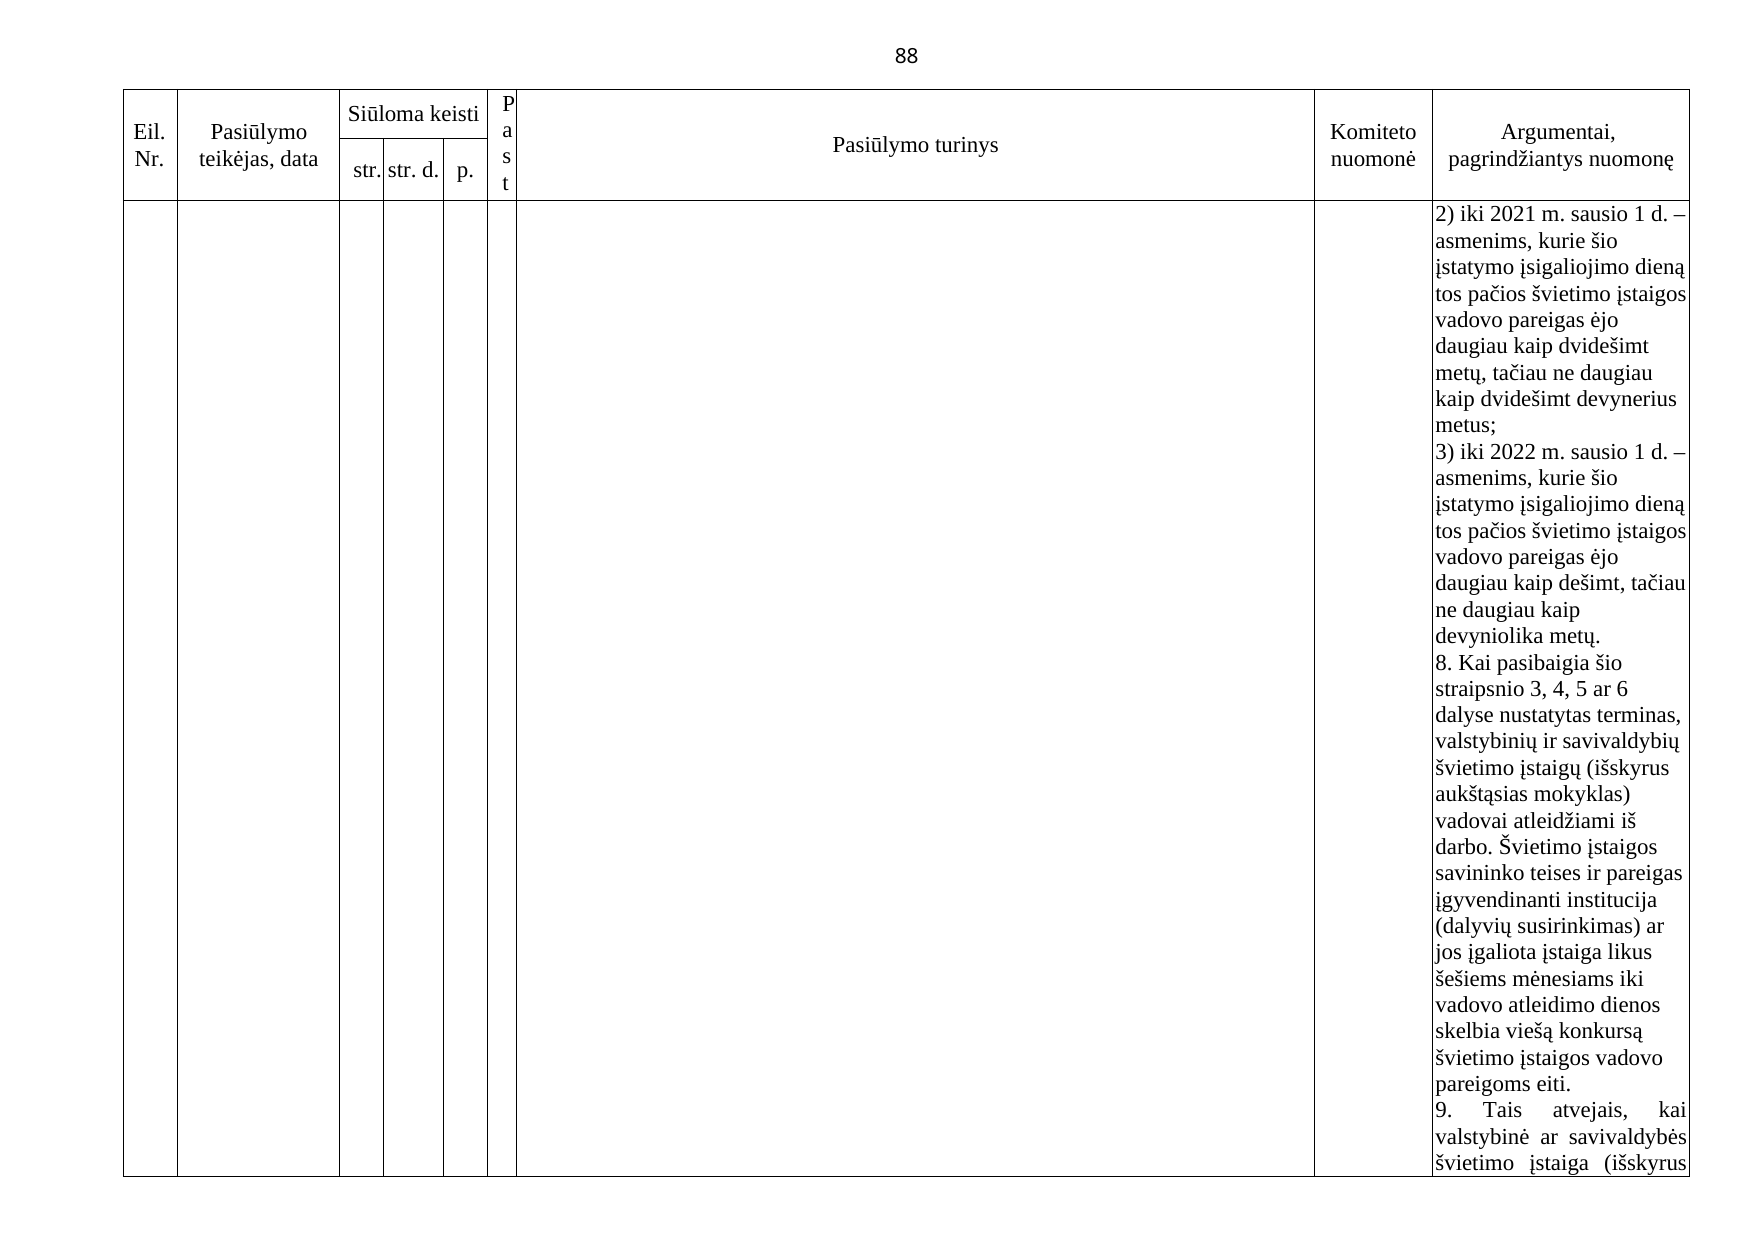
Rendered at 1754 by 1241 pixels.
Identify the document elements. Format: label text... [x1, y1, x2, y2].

table_cell str. d. [384, 139, 443, 199]
table_cell p. [444, 139, 487, 199]
table_header Komiteto nuomonė [1315, 90, 1432, 199]
table_cell [444, 201, 487, 1176]
table_cell [1315, 201, 1432, 1176]
table_header Pasiūlymo turinys [517, 90, 1314, 199]
table_cell [517, 201, 1314, 1176]
table_header Pasiūlymo teikėjas, data [178, 90, 339, 199]
table_cell [384, 201, 443, 1176]
table_header Eil. Nr. [124, 90, 177, 199]
table_cell 2) iki 2021 m. sausio 1 d. – asmenims, kurie šio įstatymo įsigaliojimo dieną tos pačios švietimo įstaigos vadovo pareigas ėjo daugiau kaip dvidešimt metų, tačiau ne daugiau kaip dvidešimt devynerius metus; 3) iki 2022 m. sausio 1 d. – asmenims, kurie šio įstatymo įsigaliojimo dieną tos pačios švietimo įstaigos vadovo pareigas ėjo daugiau kaip dešimt, tačiau ne daugiau kaip devyniolika metų. 8. Kai pasibaigia šio straipsnio 3, 4, 5 ar 6 dalyse nustatytas terminas, valstybinių ir savivaldybių švietimo įstaigų (išskyrus aukštąsias mokyklas) vadovai atleidžiami iš darbo. Švietimo įstaigos savininko teises ir pareigas įgyvendinanti institucija (dalyvių susirinkimas) ar jos įgaliota įstaiga likus šešiems mėnesiams iki vadovo atleidimo dienos skelbia viešą konkursą švietimo įstaigos vadovo pareigoms eiti. 9. Tais atvejais, kai valstybinė ar savivaldybės švietimo įstaiga (išskyrus [1433, 201, 1689, 1176]
table_cell [178, 201, 339, 1176]
table_cell [488, 201, 516, 1176]
table_cell [340, 201, 383, 1176]
table_cell [124, 201, 177, 1176]
table_header Argumentai, pagrindžiantys nuomonę [1433, 90, 1689, 199]
table_cell str. [340, 139, 383, 199]
table_header Siūloma keisti [340, 90, 487, 138]
table_header Pastabos [488, 90, 516, 199]
